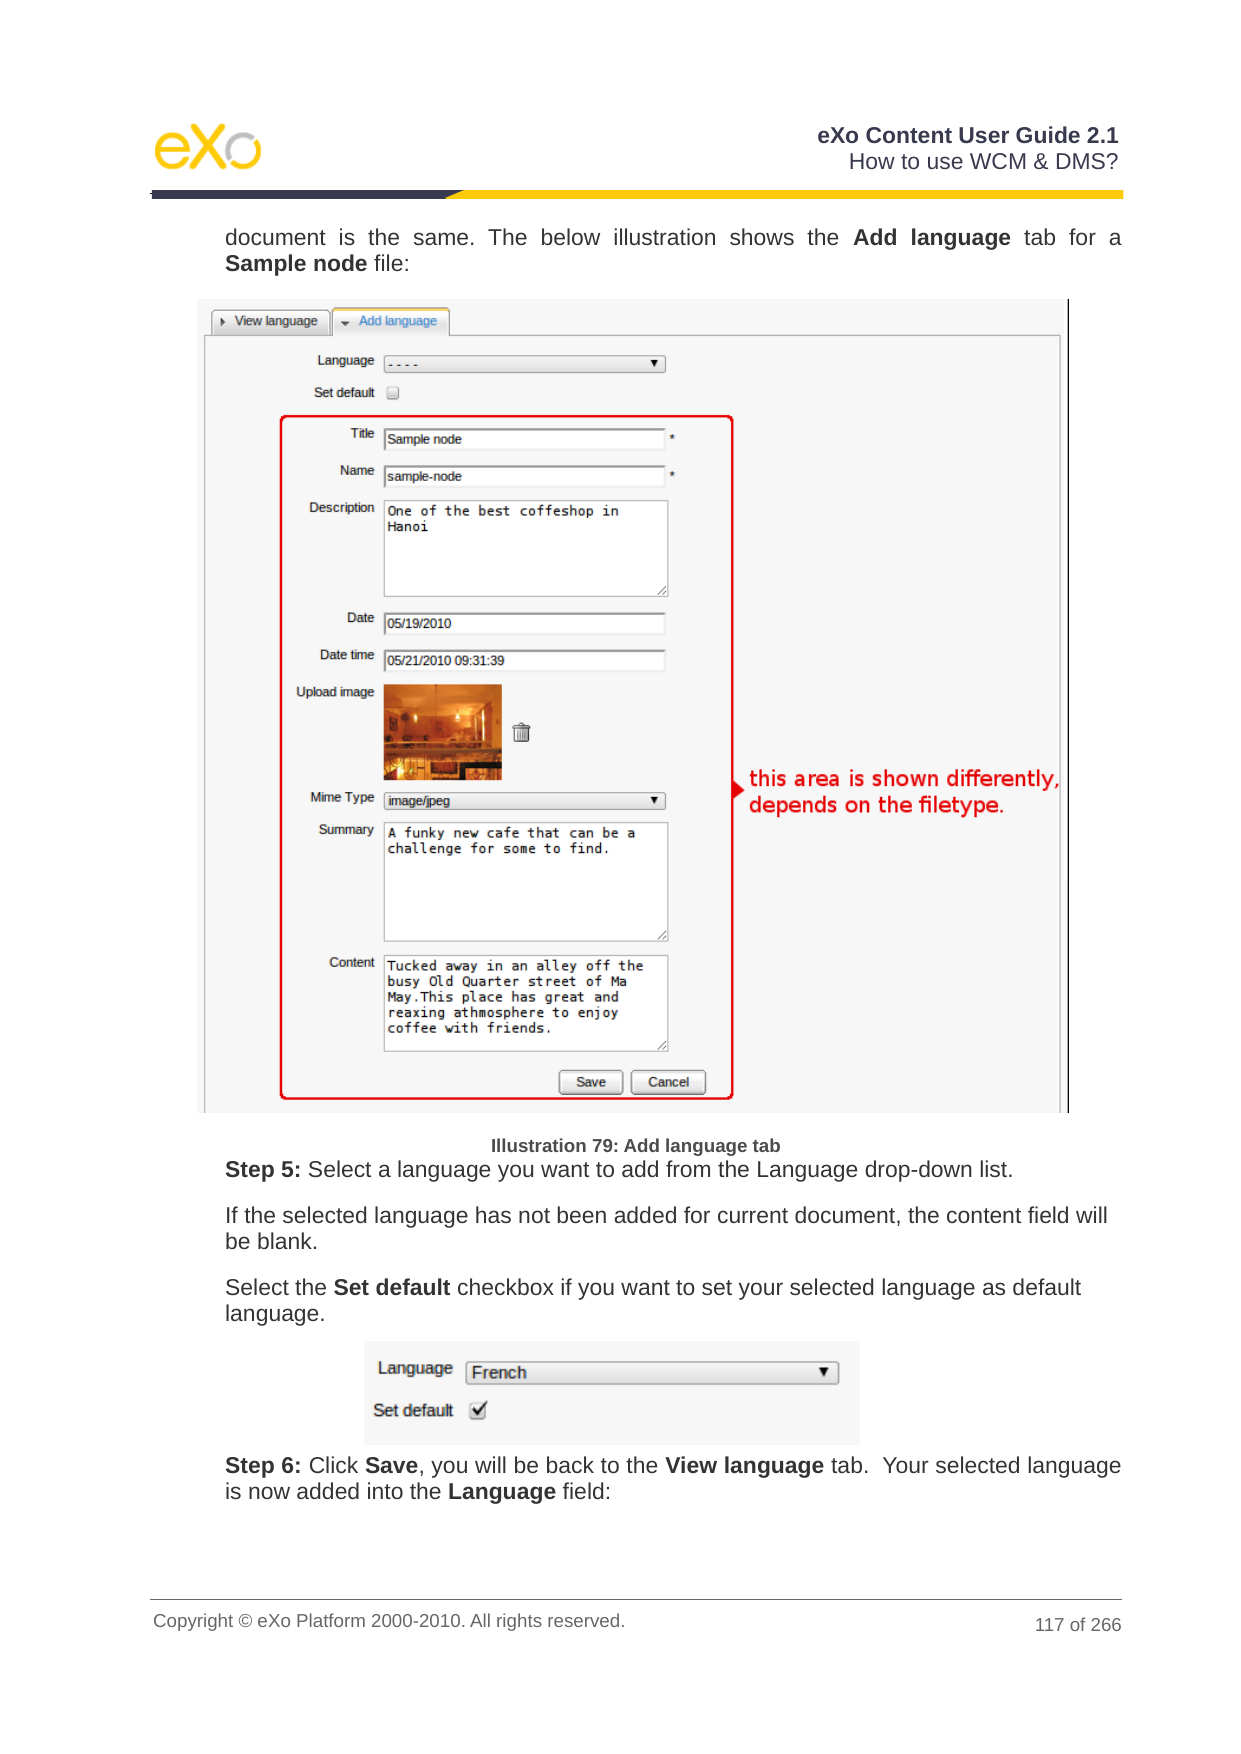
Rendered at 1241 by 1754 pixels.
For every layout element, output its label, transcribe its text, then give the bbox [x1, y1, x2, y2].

list Illustration 80: Add language tab [151, 1132, 1120, 1156]
list Step 6: Click Save, you will be back to the View language tab. Your selected language is now added into the Language field: [187, 1449, 1122, 1504]
list If the selected language has not been added for current document, the content field will be blank. [187, 1202, 1122, 1254]
picture [155, 123, 262, 170]
list document is the same. The below illustration shows the Add language tab for a Sample node file: [187, 223, 1122, 276]
picture [151, 190, 1124, 199]
list Select the Set default checkbox if you want to set your selected language as default language. [187, 1274, 1122, 1327]
list Step 5: Select a language you want to add from the Language drop-down list. [151, 1132, 1122, 1182]
picture [364, 1341, 860, 1445]
picture [196, 299, 1069, 1113]
